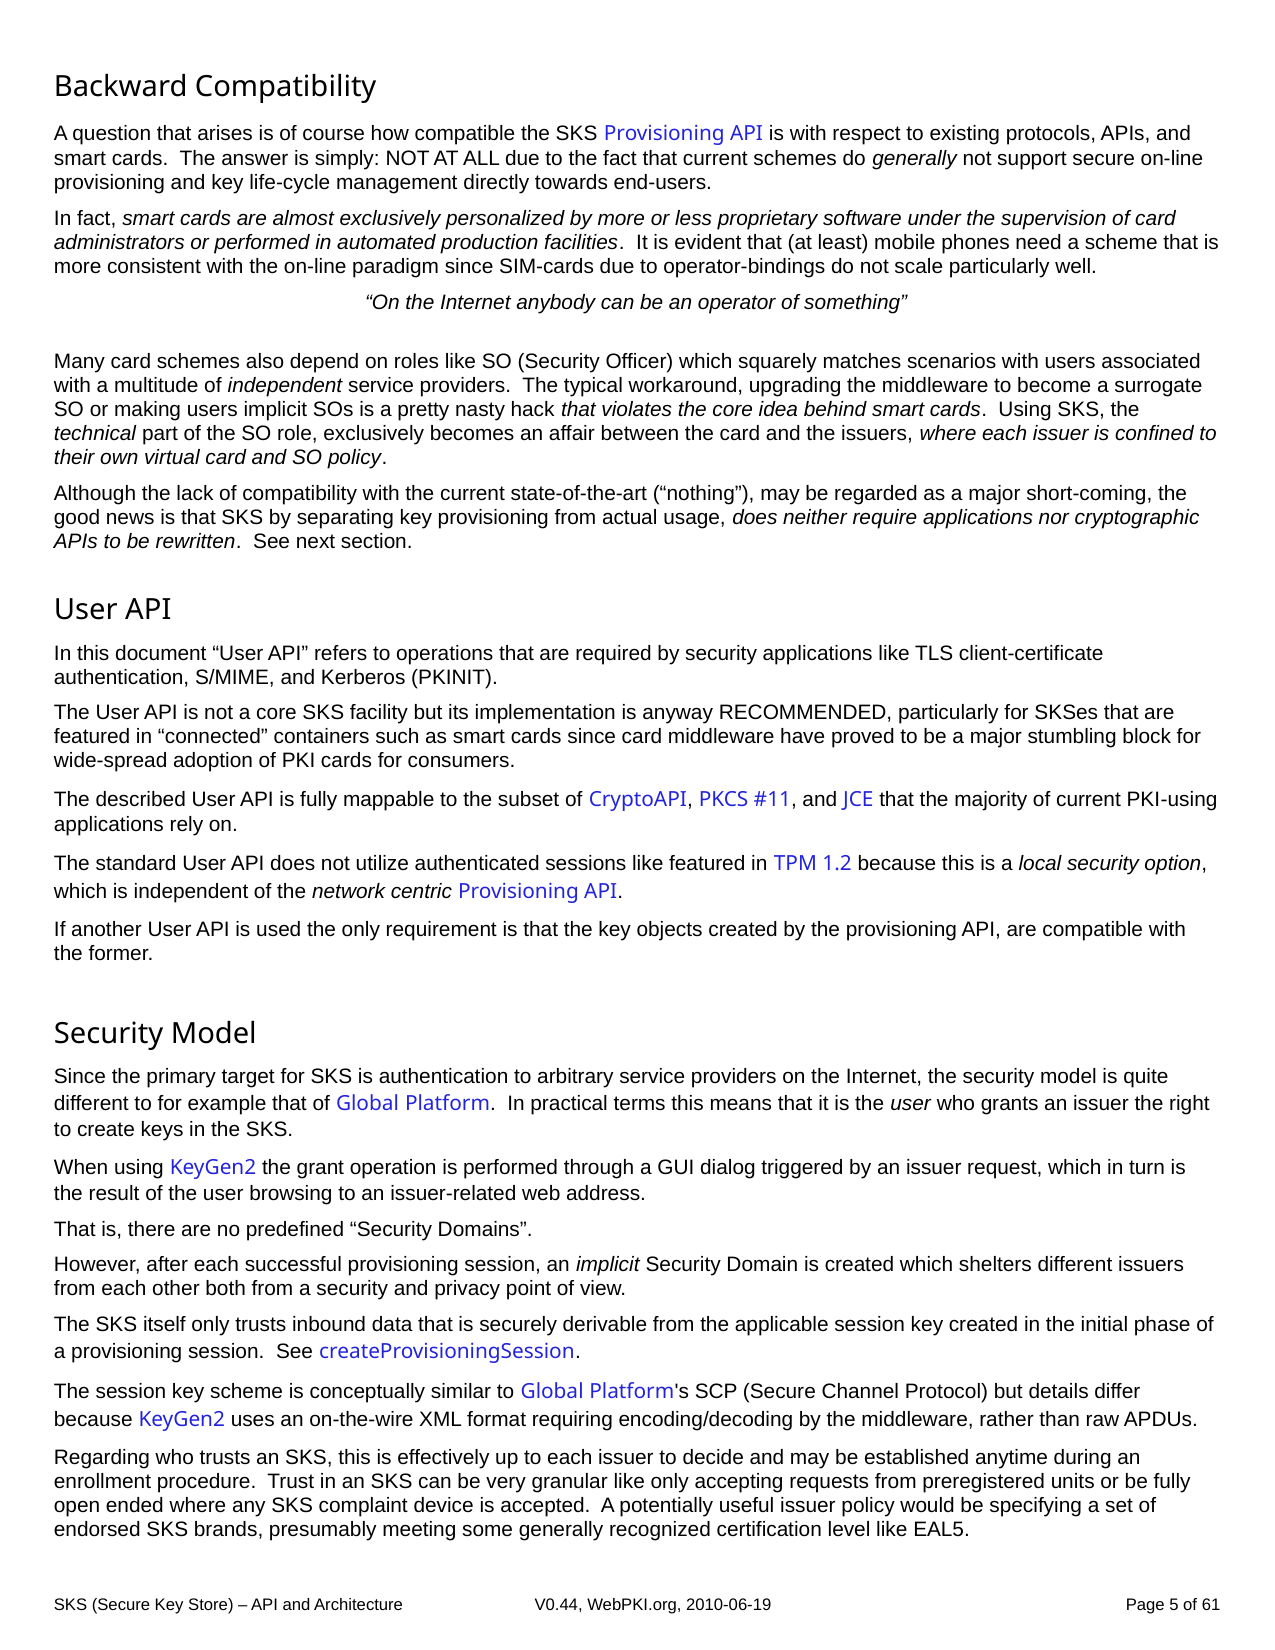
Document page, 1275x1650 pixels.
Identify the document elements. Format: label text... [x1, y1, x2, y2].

text Since the primary target for SKS is authentication to arbitrary service providers on the Internet, the security model is quite different to for example that of Global Platform. In practical terms this means that it is the user who grants an issuer the right to create keys in the SKS. [54, 1064, 1221, 1141]
text The User API is not a core SKS facility but its implementation is anyway RECOMMENDED, particularly for SKSes that are featured in “connected” containers such as smart cards since card middleware have proved to be a major stumbling block for wide-spread adoption of PKI cards for consumers. [54, 700, 1221, 772]
subtitle User API [54, 588, 1221, 628]
text When using KeyGen2 the grant operation is performed through a GUI dialog triggered by an issuer request, which in turn is the result of the user browsing to an issuer-related web address. [54, 1152, 1221, 1205]
text In this document “User API” refers to operations that are required by security applications like TLS client-certificate authentication, S/MIME, and Kerberos (PKINIT). [54, 641, 1221, 688]
text The standard User API does not utilize authenticated sessions like featured in TPM 1.2 because this is a local security option, which is independent of the network centric Provisioning API. [54, 848, 1221, 905]
text The described User API is fully mappable to the subset of CryptoAPI, PKCS #11, and JCE that the majority of current PKI‑using applications rely on. [54, 784, 1221, 836]
text “On the Internet anybody can be an operator of something” [54, 289, 1221, 337]
text If another User API is used the only requirement is that the key objects created by the provisioning API, are compatible with the former. [54, 917, 1221, 964]
text In fact, smart cards are almost exclusively personalized by more or less proprietary software under the supervision of card administrators or performed in automated production facilities. It is evident that (at least) mobile phones need a scheme that is more consistent with the on-line paradigm since SIM-cards due to operator-bindings do not scale particularly well. [54, 206, 1221, 278]
subtitle Security Model [54, 1012, 1221, 1052]
text Many card schemes also depend on roles like SO (Security Officer) which squarely matches scenarios with users associated with a multitude of independent service providers. The typical workaround, upgrading the middleware to become a surrogate SO or making users implicit SOs is a pretty nasty hack that violates the core idea behind smart cards. Using SKS, the technical part of the SO role, exclusively becomes an affair between the card and the issuers, where each issuer is confined to their own virtual card and SO policy. [54, 349, 1221, 469]
text That is, there are no predefined “Security Domains”. [54, 1216, 1221, 1240]
text A question that arises is of course how compatible the SKS Provisioning API is with respect to existing protocols, APIs, and smart cards. The answer is simply: NOT AT ALL due to the fact that current schemes do generally not support secure on-line provisioning and key life-cycle management directly towards end-users. [54, 118, 1221, 194]
text The session key scheme is conceptually similar to Global Platform's SCP (Secure Channel Protocol) but details differ because KeyGen2 uses an on-the-wire XML format requiring encoding/decoding by the middleware, rather than raw APDUs. [54, 1376, 1221, 1433]
text Although the lack of compatibility with the current state-of-the-art (“nothing”), may be regarded as a major short-coming, the good news is that SKS by separating key provisioning from actual usage, does neither require applications nor cryptographic APIs to be rewritten. See next section. [54, 481, 1221, 577]
text Regarding who trusts an SKS, this is effectively up to each issuer to decide and may be established anytime during an enrollment procedure. Trust in an SKS can be very granular like only accepting requests from preregistered units or be fully open ended where any SKS complaint device is accepted. A potentially useful issuer policy would be specifying a set of endorsed SKS brands, presumably meeting some generally recognized certification level like EAL5. [54, 1445, 1221, 1541]
text However, after each successful provisioning session, an implicit Security Domain is created which shelters different issuers from each other both from a security and privacy point of view. [54, 1252, 1221, 1300]
text The SKS itself only trusts inbound data that is securely derivable from the applicable session key created in the initial phase of a provisioning session. See createProvisioningSession. [54, 1312, 1221, 1364]
subtitle Backward Compatibility [54, 66, 1221, 105]
